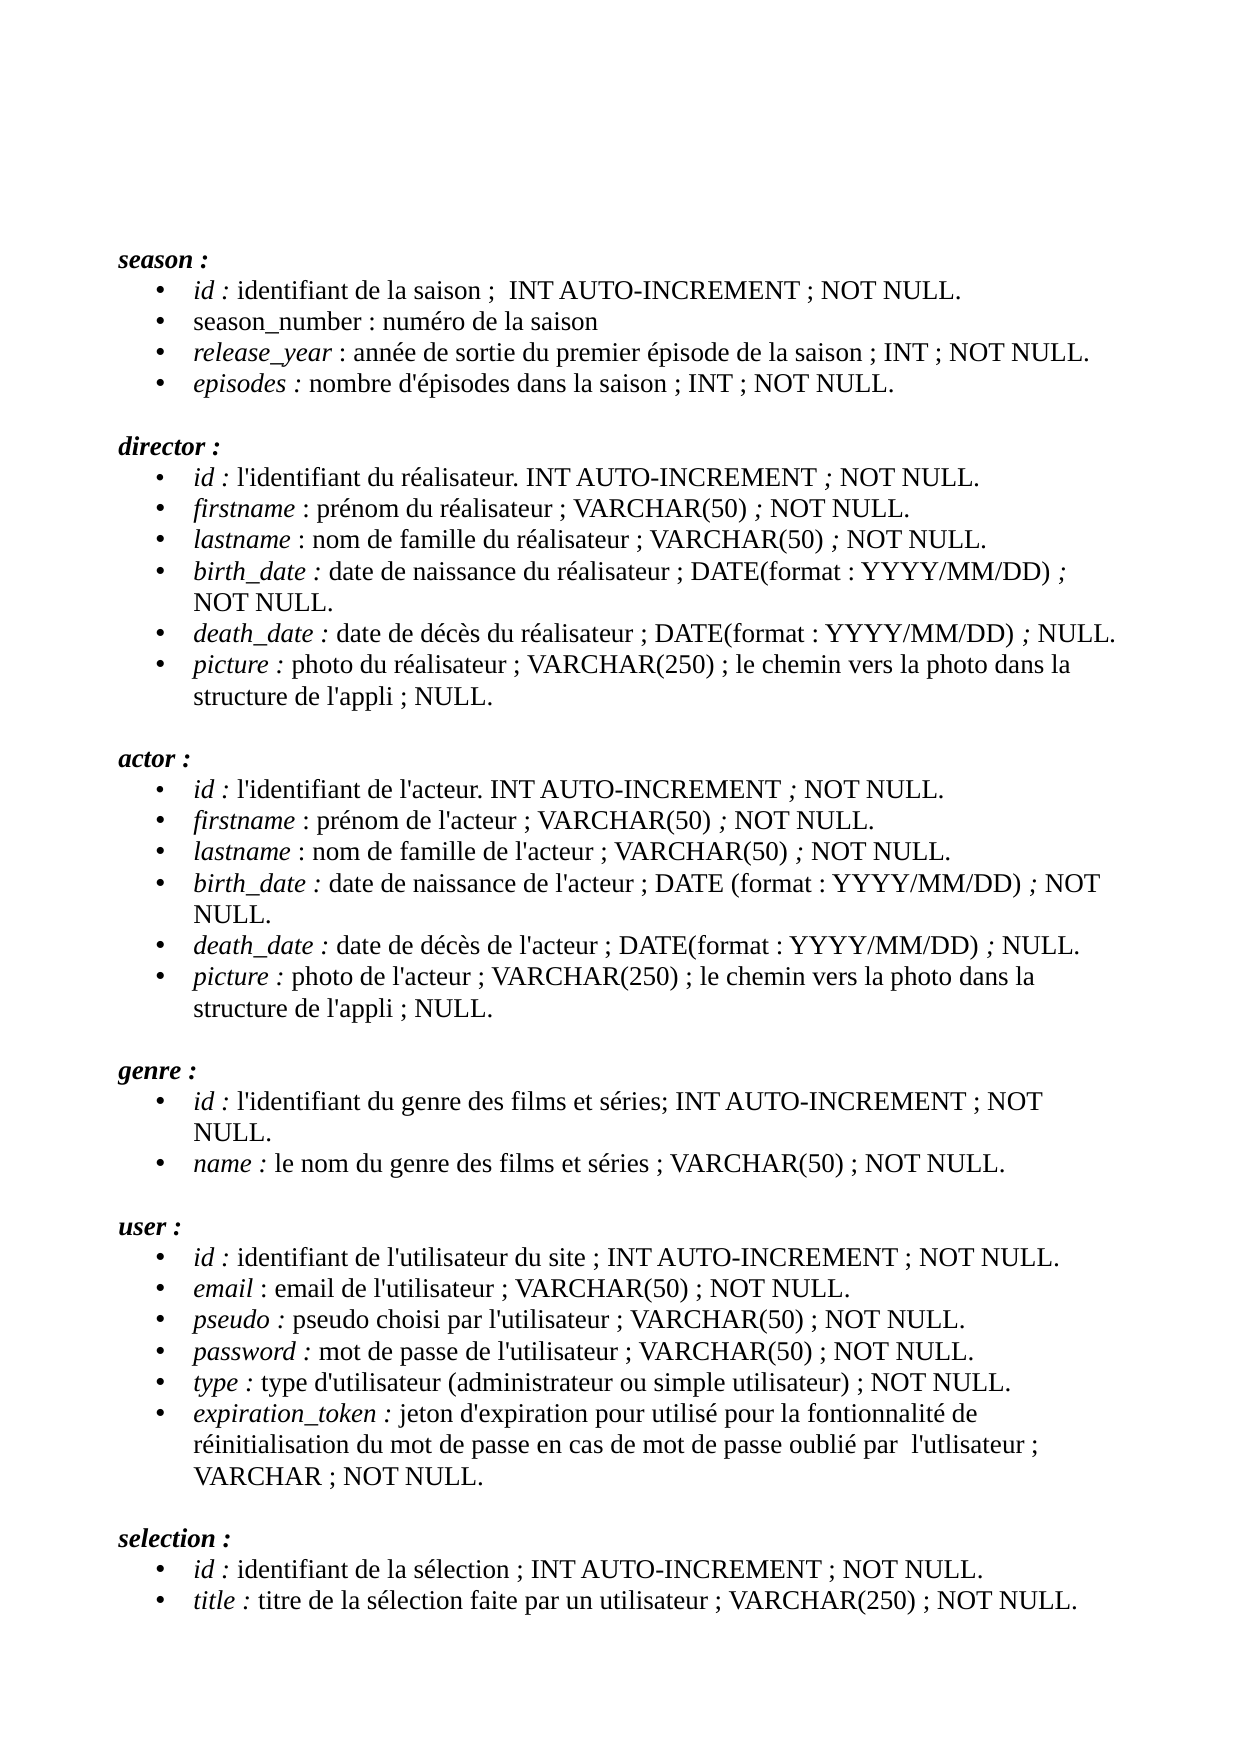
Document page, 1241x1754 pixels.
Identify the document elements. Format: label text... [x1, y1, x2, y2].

list birth_date : date de naissance du réalisateur ; DATE(format : YYYY/MM/DD) ; NOT NULL. [156, 555, 1122, 617]
list season_number : numéro de la saison [156, 305, 1122, 336]
list firstname : prénom de l'acteur ; VARCHAR(50) ; NOT NULL. [156, 804, 1122, 836]
list firstname : prénom du réalisateur ; VARCHAR(50) ; NOT NULL. [156, 492, 1122, 523]
text season : [118, 243, 1122, 274]
list title : titre de la sélection faite par un utilisateur ; VARCHAR(250) ; NOT NULL. [156, 1584, 1122, 1616]
list password : mot de passe de l'utilisateur ; VARCHAR(50) ; NOT NULL. [156, 1335, 1122, 1366]
text selection : [118, 1522, 1122, 1553]
list id : l'identifiant du genre des films et séries; INT AUTO-INCREMENT ; NOT NULL. [156, 1085, 1122, 1147]
text director : [118, 430, 1122, 461]
list name : le nom du genre des films et séries ; VARCHAR(50) ; NOT NULL. [156, 1147, 1122, 1179]
list birth_date : date de naissance de l'acteur ; DATE (format : YYYY/MM/DD) ; NOT NULL. [156, 867, 1122, 929]
list picture : photo du réalisateur ; VARCHAR(250) ; le chemin vers la photo dans la structure de l'appli ; NULL. [156, 648, 1122, 711]
list pseudo : pseudo choisi par l'utilisateur ; VARCHAR(50) ; NOT NULL. [156, 1303, 1122, 1335]
list id : identifiant de la saison ; INT AUTO-INCREMENT ; NOT NULL. [156, 274, 1122, 305]
list death_date : date de décès de l'acteur ; DATE(format : YYYY/MM/DD) ; NULL. [156, 929, 1122, 960]
list id : identifiant de l'utilisateur du site ; INT AUTO-INCREMENT ; NOT NULL. [156, 1241, 1122, 1272]
list episodes : nombre d'épisodes dans la saison ; INT ; NOT NULL. [156, 368, 1122, 399]
list picture : photo de l'acteur ; VARCHAR(250) ; le chemin vers la photo dans la structure de l'appli ; NULL. [156, 960, 1122, 1023]
list id : l'identifiant de l'acteur. INT AUTO-INCREMENT ; NOT NULL. [156, 773, 1122, 804]
list lastname : nom de famille du réalisateur ; VARCHAR(50) ; NOT NULL. [156, 523, 1122, 555]
list id : l'identifiant du réalisateur. INT AUTO-INCREMENT ; NOT NULL. [156, 461, 1122, 492]
text actor : [118, 742, 1122, 773]
list release_year : année de sortie du premier épisode de la saison ; INT ; NOT NULL. [156, 336, 1122, 368]
list death_date : date de décès du réalisateur ; DATE(format : YYYY/MM/DD) ; NULL. [156, 617, 1122, 648]
list expiration_token : jeton d'expiration pour utilisé pour la fontionnalité de réinitialisation du mot de passe en cas de mot de passe oublié par l'utlisateur ; VARCHAR ; NOT NULL. [156, 1397, 1122, 1491]
list lastname : nom de famille de l'acteur ; VARCHAR(50) ; NOT NULL. [156, 836, 1122, 867]
list email : email de l'utilisateur ; VARCHAR(50) ; NOT NULL. [156, 1272, 1122, 1303]
text genre : [118, 1054, 1122, 1085]
text user : [118, 1210, 1122, 1241]
list type : type d'utilisateur (administrateur ou simple utilisateur) ; NOT NULL. [156, 1366, 1122, 1397]
list id : identifiant de la sélection ; INT AUTO-INCREMENT ; NOT NULL. [156, 1553, 1122, 1584]
